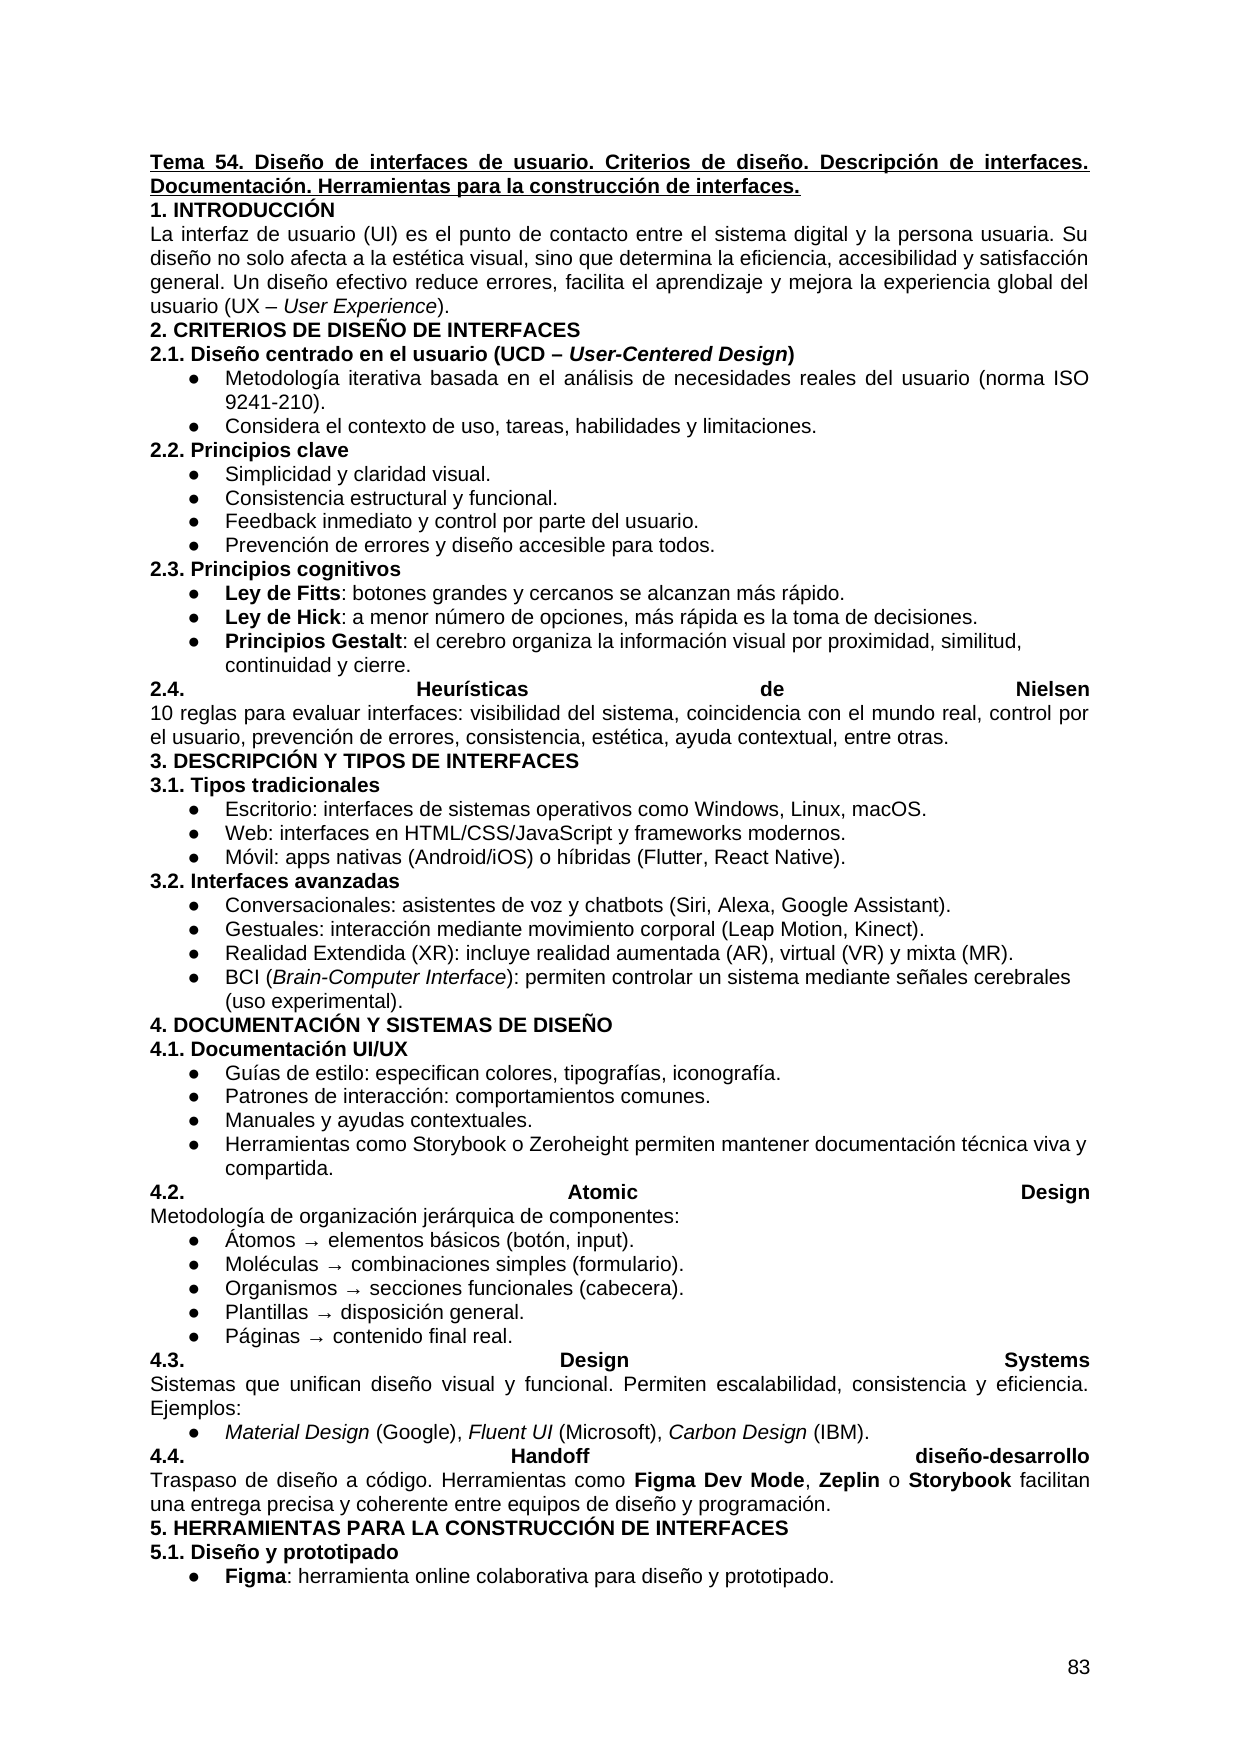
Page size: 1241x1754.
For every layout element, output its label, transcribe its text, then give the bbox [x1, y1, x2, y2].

list Átomos → elementos básicos (botón, input). [187, 1228, 1090, 1252]
list Principios Gestalt: el cerebro organiza la información visual por proximidad, similitud, continuidad y cierre. [187, 629, 1090, 677]
list Patrones de interacción: comportamientos comunes. [187, 1084, 1090, 1108]
text 4.1. Documentación UI/UX [150, 1036, 1090, 1060]
list Gestuales: interacción mediante movimiento corporal (Leap Motion, Kinect). [187, 917, 1090, 941]
text 4.2. Atomic Design Metodología de organización jerárquica de componentes: [150, 1180, 1090, 1228]
text 2.3. Principios cognitivos [150, 557, 1090, 581]
list Manuales y ayudas contextuales. [187, 1108, 1090, 1132]
list BCI (Brain-Computer Interface): permiten controlar un sistema mediante señales cerebrales (uso experimental). [187, 964, 1090, 1012]
subtitle 2. CRITERIOS DE DISEÑO DE INTERFACES [150, 318, 1090, 342]
list Consistencia estructural y funcional. [187, 485, 1090, 509]
text 4.3. Design Systems Sistemas que unifican diseño visual y funcional. Permiten escalabilidad, consistencia y eficiencia. Ejemplos: [150, 1348, 1090, 1420]
list Simplicidad y claridad visual. [187, 461, 1090, 485]
subtitle 1. INTRODUCCIÓN [150, 198, 1090, 222]
text 4.4. Handoff diseño-desarrollo Traspaso de diseño a código. Herramientas como Figma Dev Mode, Zeplin o Storybook facilitan una entrega precisa y coherente entre equipos de diseño y programación. [150, 1444, 1090, 1516]
subtitle 4. DOCUMENTACIÓN Y SISTEMAS DE DISEÑO [150, 1012, 1090, 1036]
list Moléculas → combinaciones simples (formulario). [187, 1252, 1090, 1276]
list Guías de estilo: especifican colores, tipografías, iconografía. [187, 1060, 1090, 1084]
list Realidad Extendida (XR): incluye realidad aumentada (AR), virtual (VR) y mixta (MR). [187, 941, 1090, 964]
list Organismos → secciones funcionales (cabecera). [187, 1276, 1090, 1300]
text 2.2. Principios clave [150, 437, 1090, 461]
list Ley de Fitts: botones grandes y cercanos se alcanzan más rápido. [187, 581, 1090, 605]
list Prevención de errores y diseño accesible para todos. [187, 533, 1090, 557]
text 2.4. Heurísticas de Nielsen 10 reglas para evaluar interfaces: visibilidad del sistema, coincidencia con el mundo real, control por el usuario, prevención de errores, consistencia, estética, ayuda contextual, entre otras. [150, 677, 1090, 749]
text La interfaz de usuario (UI) es el punto de contacto entre el sistema digital y la persona usuaria. Su diseño no solo afecta a la estética visual, sino que determina la eficiencia, accesibilidad y satisfacción general. Un diseño efectivo reduce errores, facilita el aprendizaje y mejora la experiencia global del usuario (UX – User Experience). [150, 222, 1090, 318]
list Figma: herramienta online colaborativa para diseño y prototipado. [187, 1563, 1090, 1587]
list Escritorio: interfaces de sistemas operativos como Windows, Linux, macOS. [187, 797, 1090, 821]
list Web: interfaces en HTML/CSS/JavaScript y frameworks modernos. [187, 821, 1090, 845]
list Plantillas → disposición general. [187, 1300, 1090, 1324]
list Considera el contexto de uso, tareas, habilidades y limitaciones. [187, 413, 1090, 437]
subtitle Documentación. Herramientas para la construcción de interfaces. [150, 172, 1090, 198]
text 3.1. Tipos tradicionales [150, 773, 1090, 797]
subtitle 5. HERRAMIENTAS PARA LA CONSTRUCCIÓN DE INTERFACES [150, 1516, 1090, 1539]
list Ley de Hick: a menor número de opciones, más rápida es la toma de decisiones. [187, 605, 1090, 629]
list Páginas → contenido final real. [187, 1324, 1090, 1348]
subtitle 3. DESCRIPCIÓN Y TIPOS DE INTERFACES [150, 749, 1090, 773]
list Conversacionales: asistentes de voz y chatbots (Siri, Alexa, Google Assistant). [187, 893, 1090, 917]
list Metodología iterativa basada en el análisis de necesidades reales del usuario (norma ISO 9241-210). [187, 366, 1090, 413]
list Móvil: apps nativas (Android/iOS) o híbridas (Flutter, React Native). [187, 845, 1090, 869]
text 3.2. Interfaces avanzadas [150, 869, 1090, 893]
text 5.1. Diseño y prototipado [150, 1539, 1090, 1563]
list Herramientas como Storybook o Zeroheight permiten mantener documentación técnica viva y compartida. [187, 1132, 1090, 1180]
list Feedback inmediato y control por parte del usuario. [187, 509, 1090, 533]
subtitle Tema 54. Diseño de interfaces de usuario. Criterios de diseño. Descripción de interfaces. [150, 150, 1090, 171]
list Material Design (Google), Fluent UI (Microsoft), Carbon Design (IBM). [187, 1420, 1090, 1444]
text 2.1. Diseño centrado en el usuario (UCD – User-Centered Design) [150, 342, 1090, 366]
